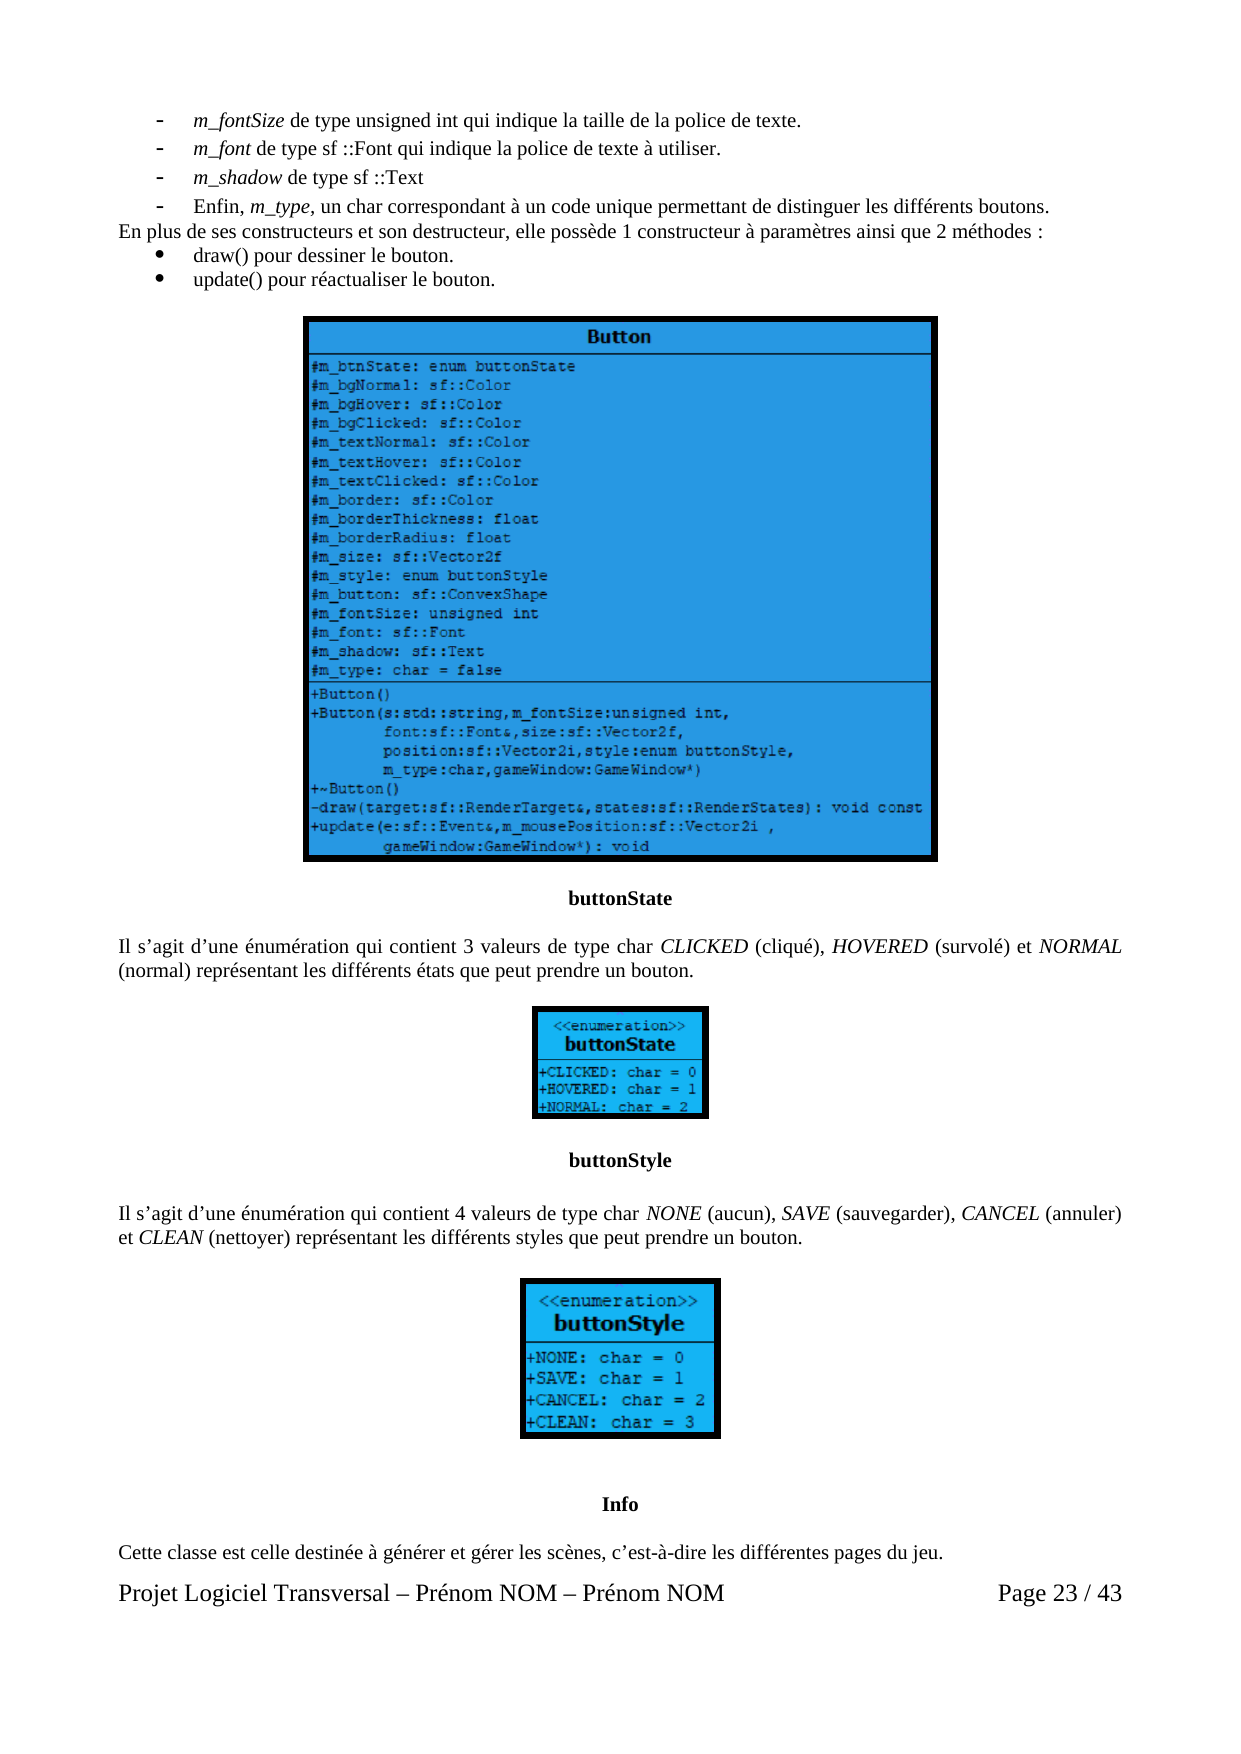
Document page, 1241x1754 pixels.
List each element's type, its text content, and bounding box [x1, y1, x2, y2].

text En plus de ses constructeurs et son destructeur, elle possède 1 constructeur à paramètres ainsi que 2 méthodes : [118, 219, 1122, 243]
list m_font de type sf ::Font qui indique la police de texte à utiliser. [156, 132, 1122, 161]
list update() pour réactualiser le bouton. [156, 267, 1122, 292]
text Cette classe est celle destinée à générer et gérer les scènes, c’est-à-dire les différentes pages du jeu. [118, 1540, 1122, 1564]
list draw() pour dessiner le bouton. [156, 243, 1122, 267]
list m_shadow de type sf ::Text [156, 161, 1122, 190]
text Il s’agit d’une énumération qui contient 3 valeurs de type char CLICKED (cliqué), HOVERED (survolé) et NORMAL (normal) représentant les différents états que peut prendre un bouton. [118, 934, 1122, 982]
list Enfin, m_type, un char correspondant à un code unique permettant de distinguer les différents boutons. [156, 190, 1122, 219]
text Info [118, 1492, 1122, 1516]
text buttonState [118, 886, 1122, 910]
text buttonStyle [118, 1148, 1122, 1172]
text Il s’agit d’une énumération qui contient 4 valeurs de type char NONE (aucun), SAVE (sauvegarder), CANCEL (annuler) et CLEAN (nettoyer) représentant les différents styles que peut prendre un bouton. [118, 1201, 1122, 1249]
list m_fontSize de type unsigned int qui indique la taille de la police de texte. [156, 104, 1122, 132]
